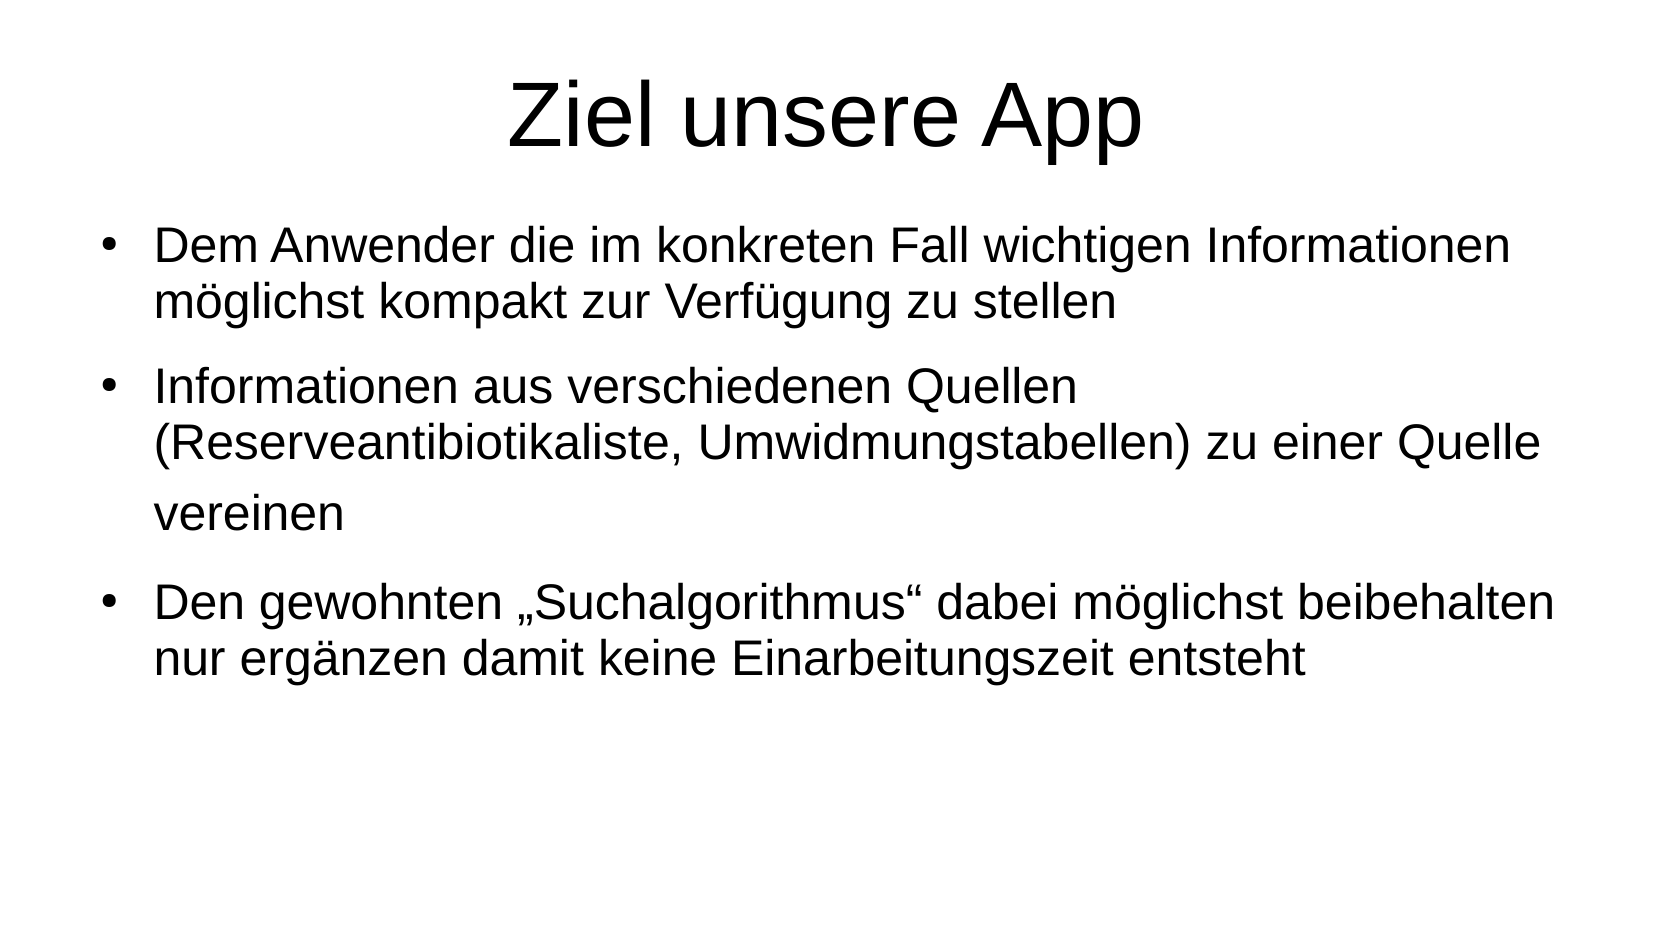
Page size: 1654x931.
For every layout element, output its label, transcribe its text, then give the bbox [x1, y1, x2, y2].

title Ziel unsere App [82, 37, 1571, 193]
list Dem Anwender die im konkreten Fall wichtigen Informationen möglichst kompakt zur Verfügung zu stellen Informationen aus verschiedenen Quellen (Reserveantibiotikaliste, Umwidmungstabellen) zu einer Quelle vereinen Den gewohnten „Suchalgorithmus“ dabei möglichst beibehalten nur ergänzen damit keine Einarbeitungszeit entsteht [82, 217, 1571, 758]
